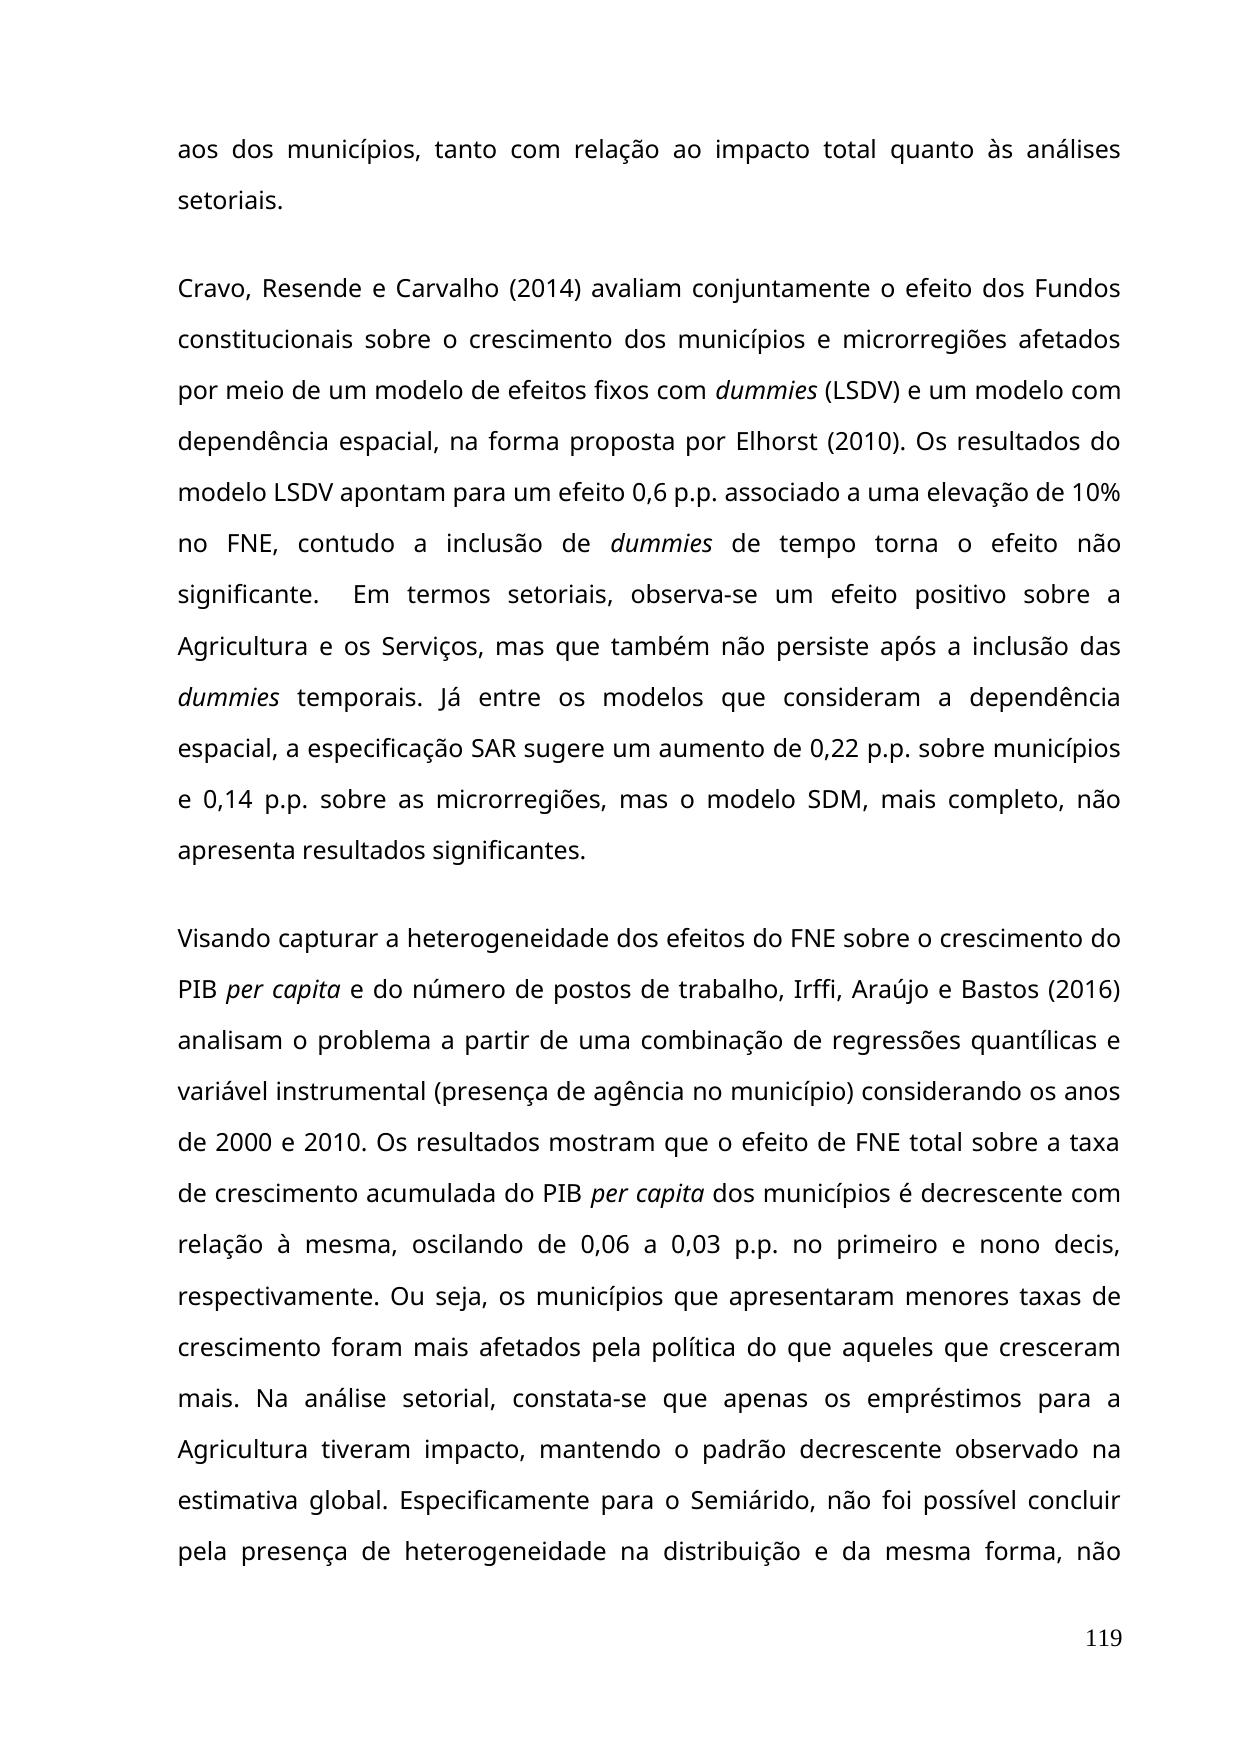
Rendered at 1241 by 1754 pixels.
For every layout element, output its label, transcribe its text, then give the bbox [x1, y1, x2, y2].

text Cravo, Resende e Carvalho (2014) avaliam conjuntamente o efeito dos Fundos constitucionais sobre o crescimento dos municípios e microrregiões afetados por meio de um modelo de efeitos fixos com dummies (LSDV) e um modelo com dependência espacial, na forma proposta por Elhorst (2010). Os resultados do modelo LSDV apontam para um efeito 0,6 p.p. associado a uma elevação de 10% no FNE, contudo a inclusão de dummies de tempo torna o efeito não significante. Em termos setoriais, observa-se um efeito positivo sobre a Agricultura e os Serviços, mas que também não persiste após a inclusão das dummies temporais. Já entre os modelos que consideram a dependência espacial, a especificação SAR sugere um aumento de 0,22 p.p. sobre municípios e 0,14 p.p. sobre as microrregiões, mas o modelo SDM, mais completo, não apresenta resultados significantes. [177, 271, 1122, 866]
text Visando capturar a heterogeneidade dos efeitos do FNE sobre o crescimento do PIB per capita e do número de postos de trabalho, Irffi, Araújo e Bastos (2016) analisam o problema a partir de uma combinação de regressões quantílicas e variável instrumental (presença de agência no município) considerando os anos de 2000 e 2010. Os resultados mostram que o efeito de FNE total sobre a taxa de crescimento acumulada do PIB per capita dos municípios é decrescente com relação à mesma, oscilando de 0,06 a 0,03 p.p. no primeiro e nono decis, respectivamente. Ou seja, os municípios que apresentaram menores taxas de crescimento foram mais afetados pela política do que aqueles que cresceram mais. Na análise setorial, constata-se que apenas os empréstimos para a Agricultura tiveram impacto, mantendo o padrão decrescente observado na estimativa global. Especificamente para o Semiárido, não foi possível concluir pela presença de heterogeneidade na distribuição e da mesma forma, não [177, 921, 1122, 1567]
text aos dos municípios, tanto com relação ao impacto total quanto às análises setoriais. [177, 131, 1122, 216]
